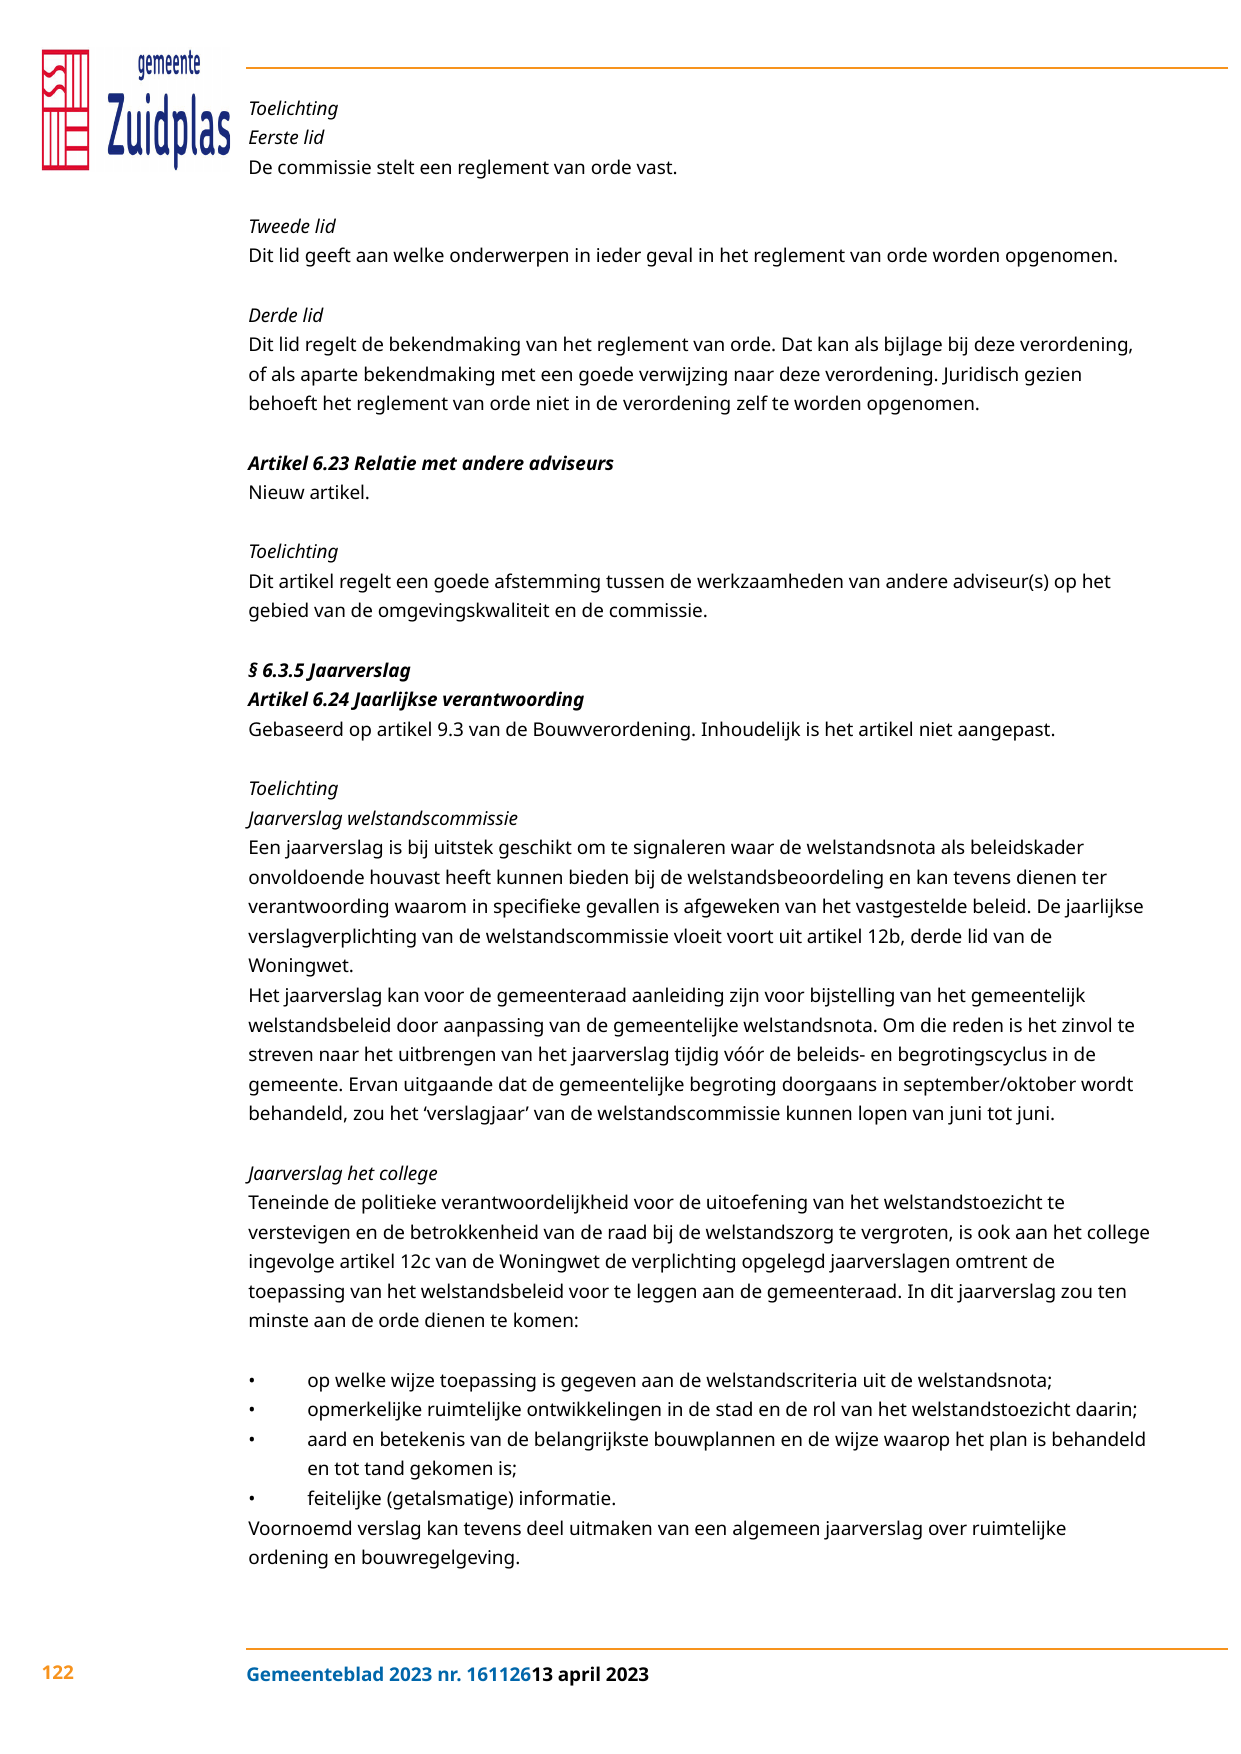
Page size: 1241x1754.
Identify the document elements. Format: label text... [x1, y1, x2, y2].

text § 6.3.5 Jaarverslag [248, 657, 1152, 683]
picture [41, 47, 231, 172]
list feitelijke (getalsmatige) informatie. [248, 1485, 1152, 1511]
text Dit artikel regelt een goede afstemming tussen de werkzaamheden van andere adviseur(s) op het gebied van de omgevingskwaliteit en de commissie. [248, 568, 1152, 623]
list opmerkelijke ruimtelijke ontwikkelingen in de stad en de rol van het welstandstoezicht daarin; [248, 1396, 1152, 1422]
text Toelichting [248, 95, 1152, 121]
text Toelichting [248, 538, 1152, 564]
text De commissie stelt een reglement van orde vast. [248, 154, 1152, 180]
text Artikel 6.23 Relatie met andere adviseurs [248, 450, 1152, 476]
text Een jaarverslag is bij uitstek geschikt om te signaleren waar de welstandsnota als beleidskader onvoldoende houvast heeft kunnen bieden bij de welstandsbeoordeling en kan tevens dienen ter verantwoording waarom in specifieke gevallen is afgeweken van het vastgestelde beleid. De jaarlijkse verslagverplichting van de welstandscommissie vloeit voort uit artikel 12b, derde lid van de Woningwet. [248, 834, 1152, 978]
text Voornoemd verslag kan tevens deel uitmaken van een algemeen jaarverslag over ruimtelijke ordening en bouwregelgeving. [248, 1515, 1152, 1570]
text Toelichting [248, 775, 1152, 801]
text Dit lid geeft aan welke onderwerpen in ieder geval in het reglement van orde worden opgenomen. [248, 243, 1152, 268]
text Gebaseerd op artikel 9.3 van de Bouwverordening. Inhoudelijk is het artikel niet aangepast. [248, 716, 1152, 742]
text Eerste lid [248, 124, 1152, 150]
text Jaarverslag het college [248, 1160, 1152, 1186]
text Het jaarverslag kan voor de gemeenteraad aanleiding zijn voor bijstelling van het gemeentelijk welstandsbeleid door aanpassing van de gemeentelijke welstandsnota. Om die reden is het zinvol te streven naar het uitbrengen van het jaarverslag tijdig vóór de beleids- en begrotingscyclus in de gemeente. Ervan uitgaande dat de gemeentelijke begroting doorgaans in september/oktober wordt behandeld, zou het ‘verslagjaar’ van de welstandscommissie kunnen lopen van juni tot juni. [248, 982, 1152, 1126]
text Artikel 6.24 Jaarlijkse verantwoording [248, 686, 1152, 712]
text Nieuw artikel. [248, 479, 1152, 505]
text Dit lid regelt de bekendmaking van het reglement van orde. Dat kan als bijlage bij deze verordening, of als aparte bekendmaking met een goede verwijzing naar deze verordening. Juridisch gezien behoeft het reglement van orde niet in de verordening zelf te worden opgenomen. [248, 331, 1152, 416]
text Jaarverslag welstandscommissie [248, 805, 1152, 831]
text Derde lid [248, 302, 1152, 328]
text Teneinde de politieke verantwoordelijkheid voor de uitoefening van het welstandstoezicht te verstevigen en de betrokkenheid van de raad bij de welstandszorg te vergroten, is ook aan het college ingevolge artikel 12c van de Woningwet de verplichting opgelegd jaarverslagen omtrent de toepassing van het welstandsbeleid voor te leggen aan de gemeenteraad. In dit jaarverslag zou ten minste aan de orde dienen te komen: [248, 1189, 1152, 1333]
list op welke wijze toepassing is gegeven aan de welstandscriteria uit de welstandsnota; [248, 1367, 1152, 1393]
list aard en betekenis van de belangrijkste bouwplannen en de wijze waarop het plan is behandeld en tot tand gekomen is; [248, 1426, 1152, 1481]
text Tweede lid [248, 213, 1152, 239]
